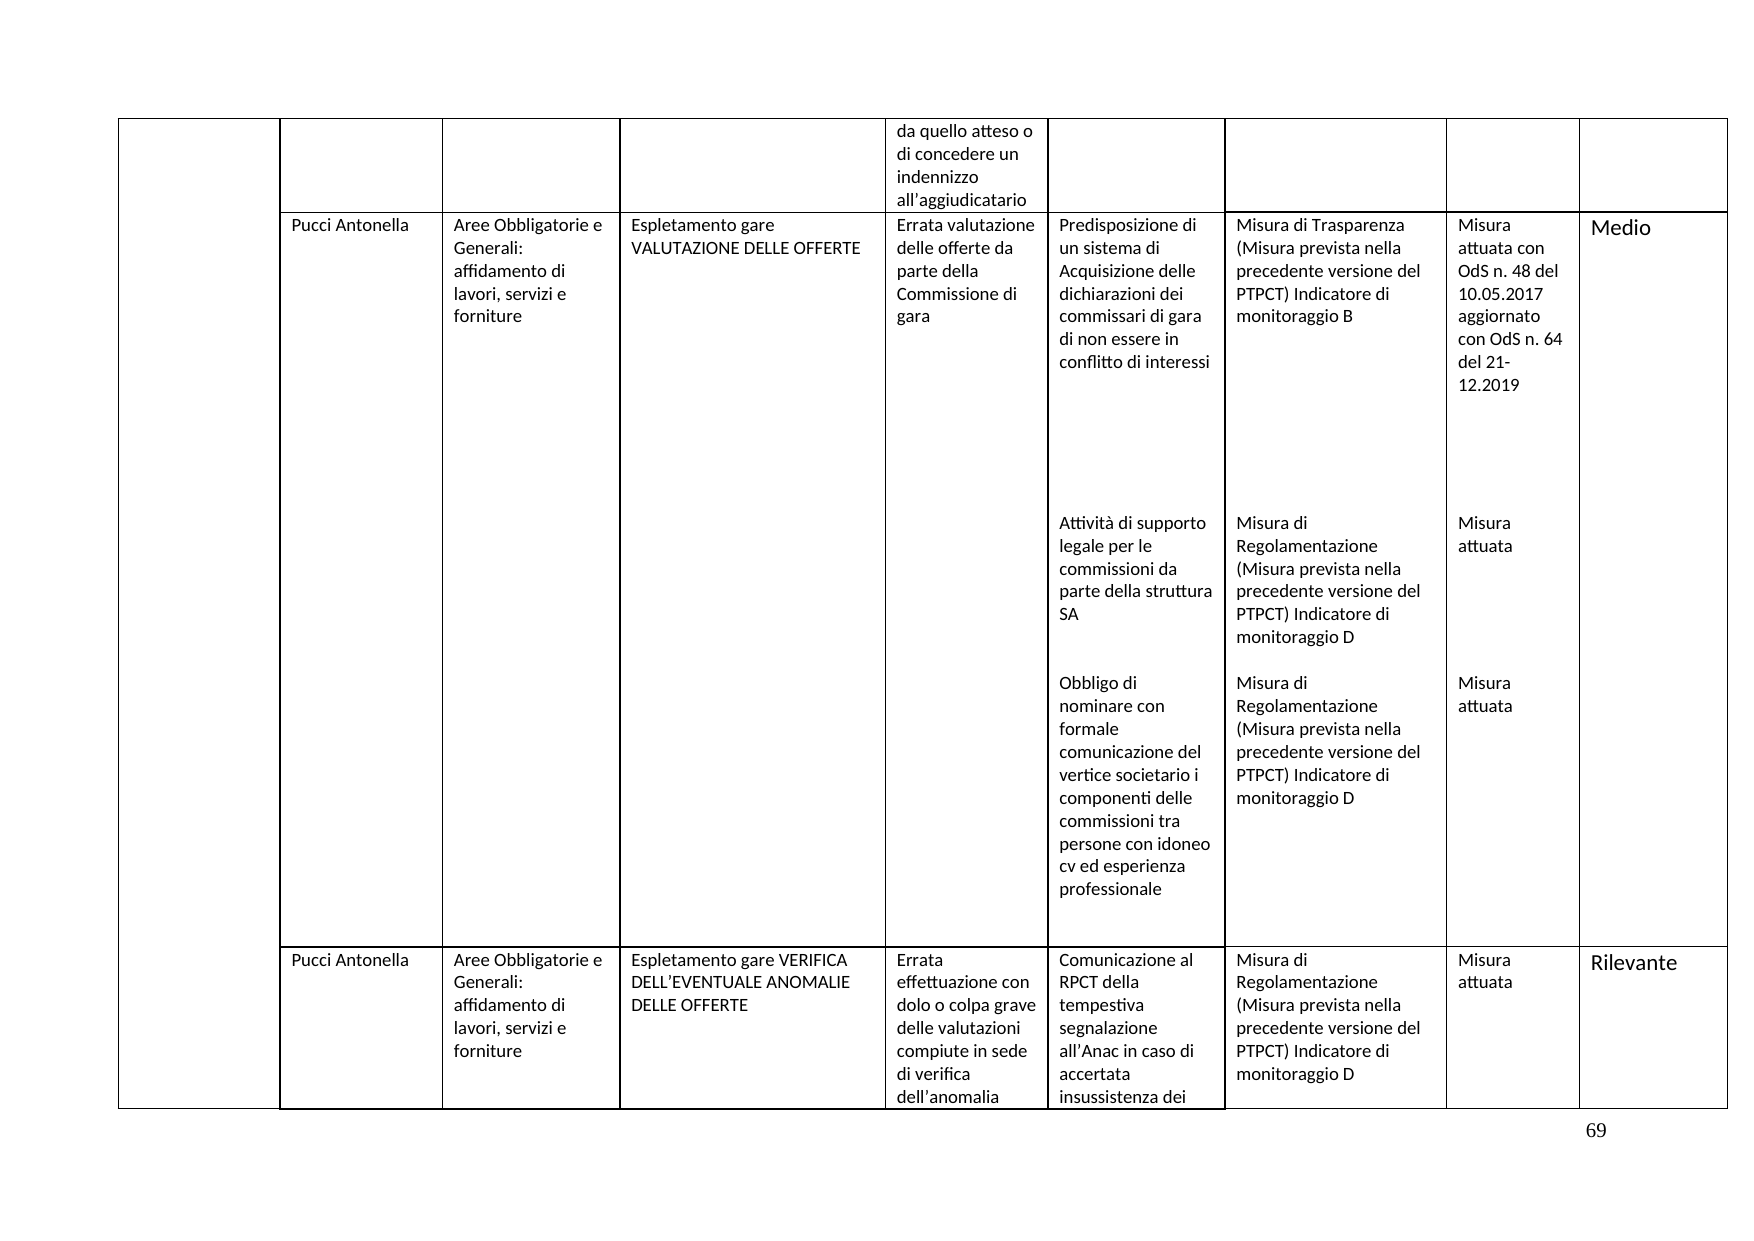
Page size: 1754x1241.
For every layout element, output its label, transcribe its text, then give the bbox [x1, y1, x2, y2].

table_cell [1447, 119, 1579, 211]
table_cell Errata valutazione delle offerte da parte della Commissione di gara [886, 213, 1047, 946]
table_cell Espletamento gare VALUTAZIONE DELLE OFFERTE [621, 213, 885, 946]
table_cell [1049, 119, 1224, 211]
table_cell [1580, 119, 1727, 211]
table_cell Pucci Antonella [281, 948, 442, 1108]
table_cell [621, 119, 885, 211]
table_cell [443, 119, 619, 211]
table_cell Errata effettuazione con dolo o colpa grave delle valutazioni compiute in sede di verifica dell’anomalia [886, 948, 1047, 1108]
table_cell [119, 119, 279, 1108]
table_cell Pucci Antonella [281, 213, 442, 946]
table_cell [281, 119, 442, 211]
table_cell Misura di Regolamentazione (Misura prevista nella precedente versione del PTPCT) Indicatore di monitoraggio D [1226, 947, 1446, 1108]
table_cell Medio [1580, 213, 1727, 946]
table_cell Predisposizione di un sistema di Acquisizione delle dichiarazioni dei commissari di gara di non essere in conflitto di interessi Attività di supporto legale per le commissioni da parte della struttura SA Obbligo di nominare con formale comunicazione del vertice societario i componenti delle commissioni tra persone con idoneo cv ed esperienza professionale [1049, 213, 1224, 946]
table_cell da quello atteso o di concedere un indennizzo all’aggiudicatario [886, 119, 1047, 211]
table_cell [1226, 119, 1446, 211]
table_cell Misura di Trasparenza (Misura prevista nella precedente versione del PTPCT) Indicatore di monitoraggio B Misura di Regolamentazione (Misura prevista nella precedente versione del PTPCT) Indicatore di monitoraggio D Misura di Regolamentazione (Misura prevista nella precedente versione del PTPCT) Indicatore di monitoraggio D [1226, 213, 1446, 946]
table_cell Espletamento gare VERIFICA DELL’EVENTUALE ANOMALIE DELLE OFFERTE [621, 948, 885, 1108]
table_cell Rilevante [1580, 947, 1727, 1108]
table_cell Aree Obbligatorie e Generali: affidamento di lavori, servizi e forniture [443, 948, 619, 1108]
table_cell Comunicazione al RPCT della tempestiva segnalazione all’Anac in caso di accertata insussistenza dei [1049, 948, 1224, 1108]
table_cell Aree Obbligatorie e Generali: affidamento di lavori, servizi e forniture [443, 213, 619, 946]
table_cell Misura attuata [1447, 947, 1579, 1108]
table_cell Misura attuata con OdS n. 48 del 10.05.2017 aggiornato con OdS n. 64 del 21-12.2019 Misura attuata Misura attuata [1447, 213, 1579, 946]
